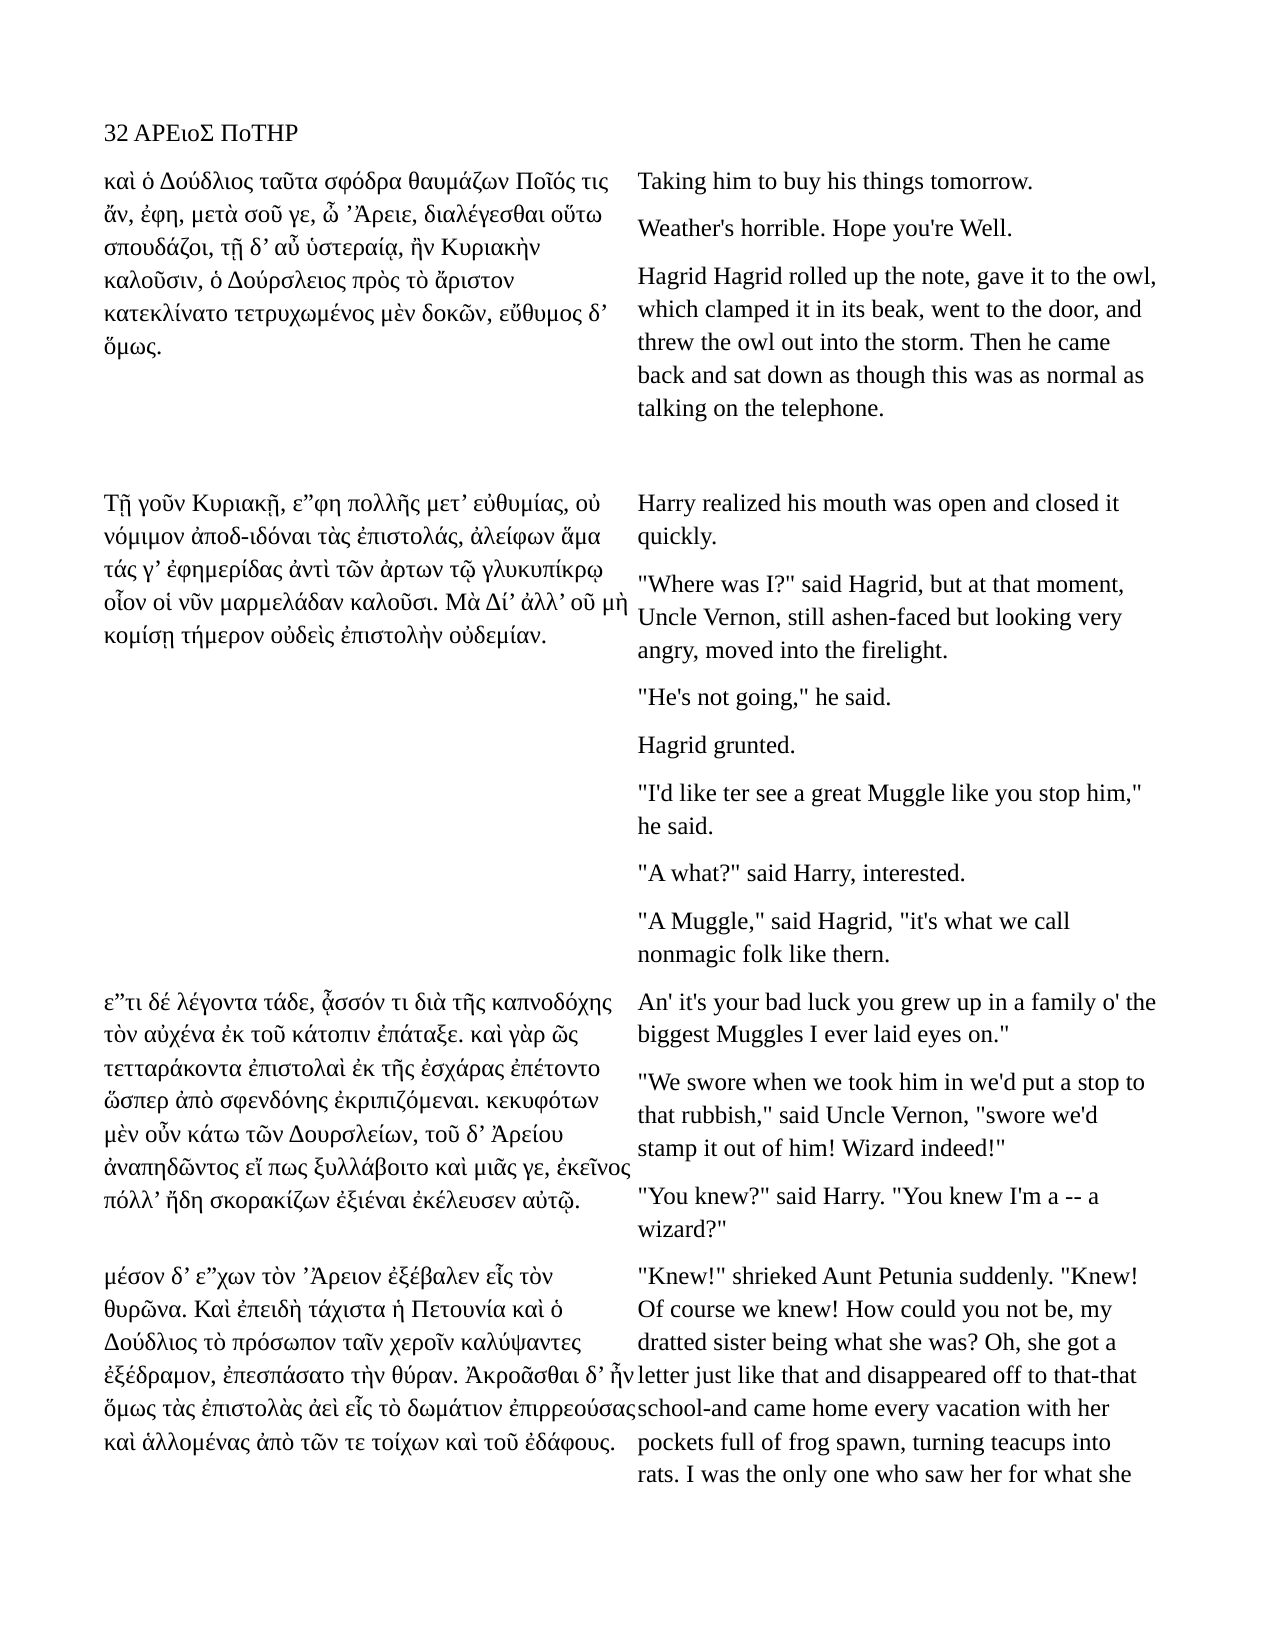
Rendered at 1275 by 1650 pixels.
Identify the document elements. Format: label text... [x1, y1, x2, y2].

table_cell ε”τι δέ λέγοντα τάδε, ᾆσσόν τι διὰ τῆς καπνοδόχης τὸν αὐχένα ἐκ τοῦ κάτοπιν ἐπάταξε. καὶ γὰρ ῶς τετταράκοντα ἐπιστολαὶ ἐκ τῆς ἐσχάρας ἐπέτοντο ὥσπερ ἀπὸ σφενδόνης ἐκριπιζόμεναι. κεκυφότων μὲν οὖν κάτω τῶν Δουρσλείων, τοῦ δ’ Ἀρείου ἀναπηδῶντος εἴ πως ξυλλάβοιτο καὶ μιᾶς γε, ἐκεῖνος πόλλ’ ἤδη σκορακίζων ἐξιέναι ἐκέλευσεν αὐτῷ. [104, 987, 637, 1261]
table_cell Harry realized his mouth was open and closed it quickly. "Where was I?" said Hagrid, but at that moment, Uncle Vernon, still ashen-faced but looking very angry, moved into the firelight. "He's not going," he said. Hagrid grunted. "I'd like ter see a great Muggle like you stop him," he said. "A what?" said Harry, interested. "A Muggle," said Hagrid, "it's what we call nonmagic folk like thern. [638, 488, 1157, 987]
table_cell [638, 441, 1157, 488]
table_cell Taking him to buy his things tomorrow. Weather's horrible. Hope you're Well. Hagrid Hagrid rolled up the note, gave it to the owl, which clamped it in its beak, went to the door, and threw the owl out into the storm. Then he came back and sat down as though this was as normal as talking on the telephone. [638, 166, 1157, 441]
table_cell 32 ΑΡΕιοΣ ΠοΤΗΡ [104, 118, 637, 166]
table_cell [638, 118, 1157, 166]
table_cell καὶ ὁ Δούδλιος ταῦτα σφόδρα θαυμάζων Ποῖός τις ἄν, ἐφη, μετὰ σοῦ γε, ὦ ’Ἀρειε, διαλέγεσθαι οὕτω σπουδάζοι, τῇ δ’ αὖ ὑστεραίᾳ, ἢν Κυριακὴν καλοῦσιν, ὁ Δούρσλειος πρὸς τὸ ἄριστον κατεκλίνατο τετρυχωμένος μὲν δοκῶν, εὔθυμος δ’ ὅμως. [104, 166, 637, 441]
table_cell "Knew!" shrieked Aunt Petunia suddenly. "Knew! Of course we knew! How could you not be, my dratted sister being what she was? Oh, she got a letter just like that and disappeared off to that-that school-and came home every vacation with her pockets full of frog spawn, turning teacups into rats. I was the only one who saw her for what she [638, 1261, 1157, 1488]
table_cell [104, 441, 637, 488]
table_cell μέσον δ’ ε”χων τὸν ’Ἀρειον ἐξέβαλεν εἷς τὸν θυρῶνα. Καὶ ἐπειδὴ τάχιστα ἡ Πετουνία καὶ ὁ Δούδλιος τὸ πρόσωπον ταῖν χεροῖν καλύψαντες ἐξέδραμον, ἐπεσπάσατο τὴν θύραν. Ἀκροᾶσθαι δ’ ἦν ὅμως τὰς ἐπιστολὰς ἀεὶ εἷς τὸ δωμάτιον ἐπιρρεούσας καὶ ἁλλομένας ἀπὸ τῶν τε τοίχων καὶ τοῦ ἐδάφους. [104, 1261, 637, 1488]
table_cell Τῇ γοῦν Κυριακῇ, ε”φη πολλῆς μετ’ εὐθυμίας, οὐ νόμιμον ἀποδ-ιδόναι τὰς ἐπιστολάς, ἀλείφων ἅμα τάς γ’ ἐφημερίδας ἀντὶ τῶν ἀρτων τῷ γλυκυπίκρῳ οἷον οἱ νῦν μαρμελάδαν καλοῦσι. Μὰ Δί’ ἀλλ’ οῦ μὴ κομίσῃ τήμερον οὐδεὶς ἐπιστολὴν οὐδεμίαν. [104, 488, 637, 987]
table_cell An' it's your bad luck you grew up in a family o' the biggest Muggles I ever laid eyes on." "We swore when we took him in we'd put a stop to that rubbish," said Uncle Vernon, "swore we'd stamp it out of him! Wizard indeed!" "You knew?" said Harry. "You knew I'm a -- a wizard?" [638, 987, 1157, 1261]
